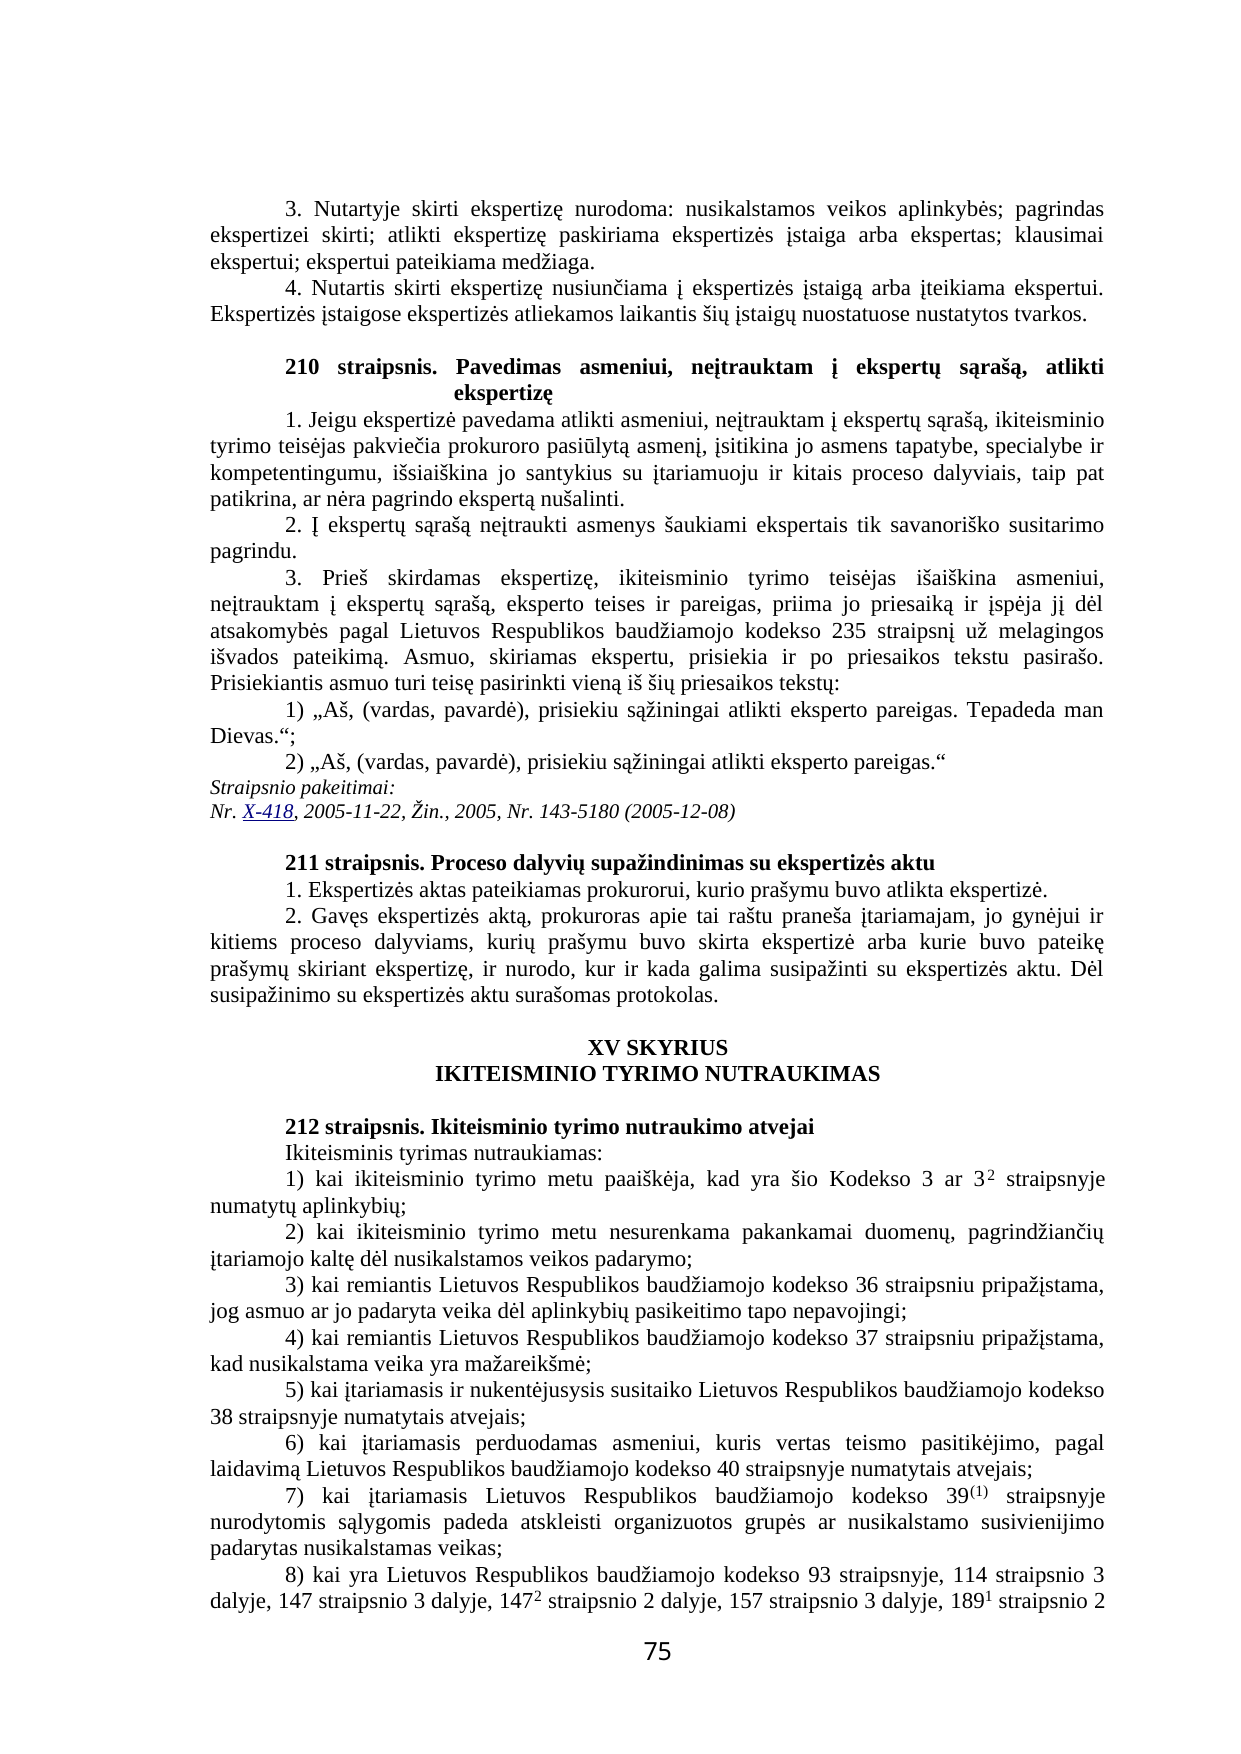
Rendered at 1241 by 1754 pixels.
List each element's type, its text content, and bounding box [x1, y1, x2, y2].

text 2. Į ekspertų sąrašą neįtraukti asmenys šaukiami ekspertais tik savanoriško susitarimo pagrindu. [210, 511, 1106, 564]
text 5) kai įtariamasis ir nukentėjusysis susitaiko Lietuvos Respublikos baudžiamojo kodekso 38 straipsnyje numatytais atvejais; [210, 1376, 1106, 1429]
text 4. Nutartis skirti ekspertizę nusiunčiama į ekspertizės įstaigą arba įteikiama ekspertui. Ekspertizės įstaigose ekspertizės atliekamos laikantis šių įstaigų nuostatuose nustatytos tvarkos. [210, 274, 1106, 327]
text 2) „Aš, (vardas, pavardė), prisiekiu sąžiningai atlikti eksperto pareigas.“ [210, 748, 1106, 775]
text 2) kai ikiteisminio tyrimo metu nesurenkama pakankamai duomenų, pagrindžiančių įtariamojo kaltę dėl nusikalstamos veikos padarymo; [210, 1218, 1106, 1271]
text 212 straipsnis. Ikiteisminio tyrimo nutraukimo atvejai [210, 1113, 1106, 1139]
text Nr. X-418, 2005-11-22, Žin., 2005, Nr. 143-5180 (2005-12-08) [210, 799, 1106, 823]
text 1) „Aš, (vardas, pavardė), prisiekiu sąžiningai atlikti eksperto pareigas. Tepadeda man Dievas.“; [210, 696, 1106, 748]
text 210 straipsnis. Pavedimas asmeniui, neįtrauktam į ekspertų sąrašą, atlikti ekspertizę [285, 353, 1106, 406]
text Ikiteisminio tyrimo nutraukimas [210, 1060, 1106, 1086]
text 6) kai įtariamasis perduodamas asmeniui, kuris vertas teismo pasitikėjimo, pagal laidavimą Lietuvos Respublikos baudžiamojo kodekso 40 straipsnyje numatytais atvejais; [210, 1429, 1106, 1482]
text 2. Gavęs ekspertizės aktą, prokuroras apie tai raštu praneša įtariamajam, jo gynėjui ir kitiems proceso dalyviams, kurių prašymu buvo skirta ekspertizė arba kurie buvo pateikę prašymų skiriant ekspertizę, ir nurodo, kur ir kada galima susipažinti su ekspertizės aktu. Dėl susipažinimo su ekspertizės aktu surašomas protokolas. [210, 902, 1106, 1007]
text 8) kai yra Lietuvos Respublikos baudžiamojo kodekso 93 straipsnyje, 114 straipsnio 3 dalyje, 147 straipsnio 3 dalyje, 1472 straipsnio 2 dalyje, 157 straipsnio 3 dalyje, 1891 straipsnio 2 [210, 1561, 1106, 1613]
text 3) kai remiantis Lietuvos Respublikos baudžiamojo kodekso 36 straipsniu pripažįstama, jog asmuo ar jo padaryta veika dėl aplinkybių pasikeitimo tapo nepavojingi; [210, 1271, 1106, 1324]
text 3. Nutartyje skirti ekspertizę nurodoma: nusikalstamos veikos aplinkybės; pagrindas ekspertizei skirti; atlikti ekspertizę paskiriama ekspertizės įstaiga arba ekspertas; klausimai ekspertui; ekspertui pateikiama medžiaga. [210, 195, 1106, 274]
text 7) kai įtariamasis Lietuvos Respublikos baudžiamojo kodekso 39(1) straipsnyje nurodytomis sąlygomis padeda atskleisti organizuotos grupės ar nusikalstamo susivienijimo padarytas nusikalstamas veikas; [210, 1482, 1106, 1561]
text 211 straipsnis. Proceso dalyvių supažindinimas su ekspertizės aktu [210, 849, 1106, 876]
subtitle XV skyrius [210, 1034, 1106, 1060]
text 3. Prieš skirdamas ekspertizę, ikiteisminio tyrimo teisėjas išaiškina asmeniui, neįtrauktam į ekspertų sąrašą, eksperto teises ir pareigas, priima jo priesaiką ir įspėja jį dėl atsakomybės pagal Lietuvos Respublikos baudžiamojo kodekso 235 straipsnį už melagingos išvados pateikimą. Asmuo, skiriamas ekspertu, prisiekia ir po priesaikos tekstu pasirašo. Prisiekiantis asmuo turi teisę pasirinkti vieną iš šių priesaikos tekstų: [210, 564, 1106, 696]
text 1) kai ikiteisminio tyrimo metu paaiškėja, kad yra šio Kodekso 3 ar 32 straipsnyje numatytų aplinkybių; [210, 1166, 1106, 1218]
text 1. Jeigu ekspertizė pavedama atlikti asmeniui, neįtrauktam į ekspertų sąrašą, ikiteisminio tyrimo teisėjas pakviečia prokuroro pasiūlytą asmenį, įsitikina jo asmens tapatybe, specialybe ir kompetentingumu, išsiaiškina jo santykius su įtariamuoju ir kitais proceso dalyviais, taip pat patikrina, ar nėra pagrindo ekspertą nušalinti. [210, 406, 1106, 511]
text 1. Ekspertizės aktas pateikiamas prokurorui, kurio prašymu buvo atlikta ekspertizė. [210, 876, 1106, 902]
text 4) kai remiantis Lietuvos Respublikos baudžiamojo kodekso 37 straipsniu pripažįstama, kad nusikalstama veika yra mažareikšmė; [210, 1324, 1106, 1376]
text Straipsnio pakeitimai: [210, 775, 1106, 799]
text Ikiteisminis tyrimas nutraukiamas: [210, 1139, 1106, 1166]
